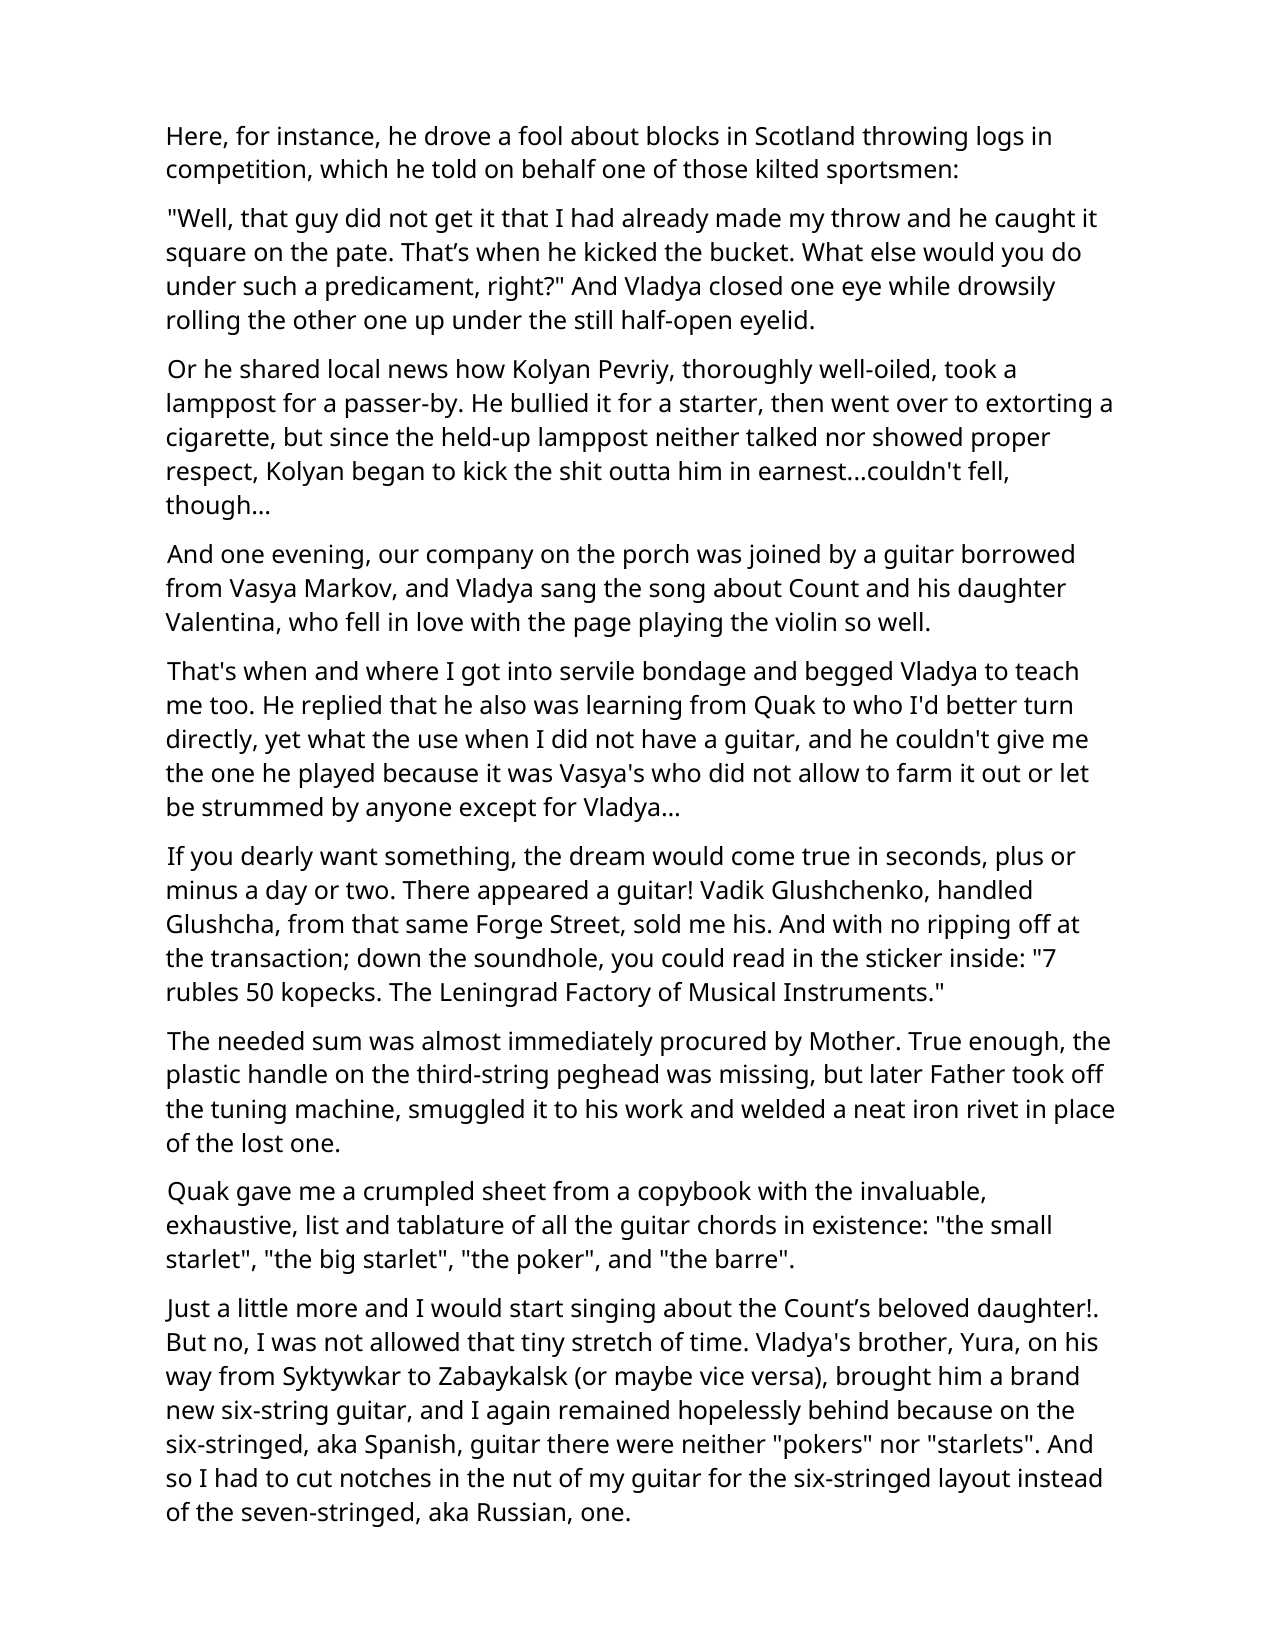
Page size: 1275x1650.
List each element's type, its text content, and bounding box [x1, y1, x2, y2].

text Or he shared local news how Kolyan Pevriy, thoroughly well-oiled, took a lamppost for a passer-by. He bullied it for a starter, then went over to extorting a cigarette, but since the held-up lamppost neither talked nor showed proper respect, Kolyan began to kick the shit outta him in earnest...couldn't fell, though… [165, 352, 1118, 522]
text Quak gave me a crumpled sheet from a copybook with the invaluable, exhaustive, list and tablature of all the guitar chords in existence: "the small starlet", "the big starlet", "the poker", and "the barre". [165, 1174, 1118, 1276]
text Here, for instance, he drove a fool about blocks in Scotland throwing logs in competition, which he told on behalf one of those kilted sportsmen: [165, 118, 1118, 186]
text That's when and where I got into servile bondage and begged Vladya to teach me too. He replied that he also was learning from Quak to who I'd better turn directly, yet what the use when I did not have a guitar, and he couldn't give me the one he played because it was Vasya's who did not allow to farm it out or let be strummed by anyone except for Vladya… [165, 653, 1118, 824]
text The needed sum was almost immediately procured by Mother. True enough, the plastic handle on the third-string peghead was missing, but later Father took off the tuning machine, smuggled it to his work and welded a neat iron rivet in place of the lost one. [165, 1023, 1118, 1159]
text Just a little more and I would start singing about the Count’s beloved daughter!. But no, I was not allowed that tiny stretch of time. Vladya's brother, Yura, on his way from Syktywkar to Zabaykalsk (or maybe vice versa), brought him a brand new six-string guitar, and I again remained hopelessly behind because on the six-stringed, aka Spanish, guitar there were neither "pokers" nor "starlets". And so I had to cut notches in the nut of my guitar for the six-stringed layout instead of the seven-stringed, aka Russian, one. [165, 1291, 1118, 1529]
text "Well, that guy did not get it that I had already made my throw and he caught it square on the pate. That’s when he kicked the bucket. What else would you do under such a predicament, right?" And Vladya closed one eye while drowsily rolling the other one up under the still half-open eyelid. [165, 201, 1118, 337]
text And one evening, our company on the porch was joined by a guitar borrowed from Vasya Markov, and Vladya sang the song about Count and his daughter Valentina, who fell in love with the page playing the violin so well. [165, 537, 1118, 639]
text If you dearly want something, the dream would come true in seconds, plus or minus a day or two. There appeared a guitar! Vadik Glushchenko, handled Glushcha, from that same Forge Street, sold me his. And with no ripping off at the transaction; down the soundhole, you could read in the sticker inside: "7 rubles 50 kopecks. The Leningrad Factory of Musical Instruments." [165, 838, 1118, 1008]
